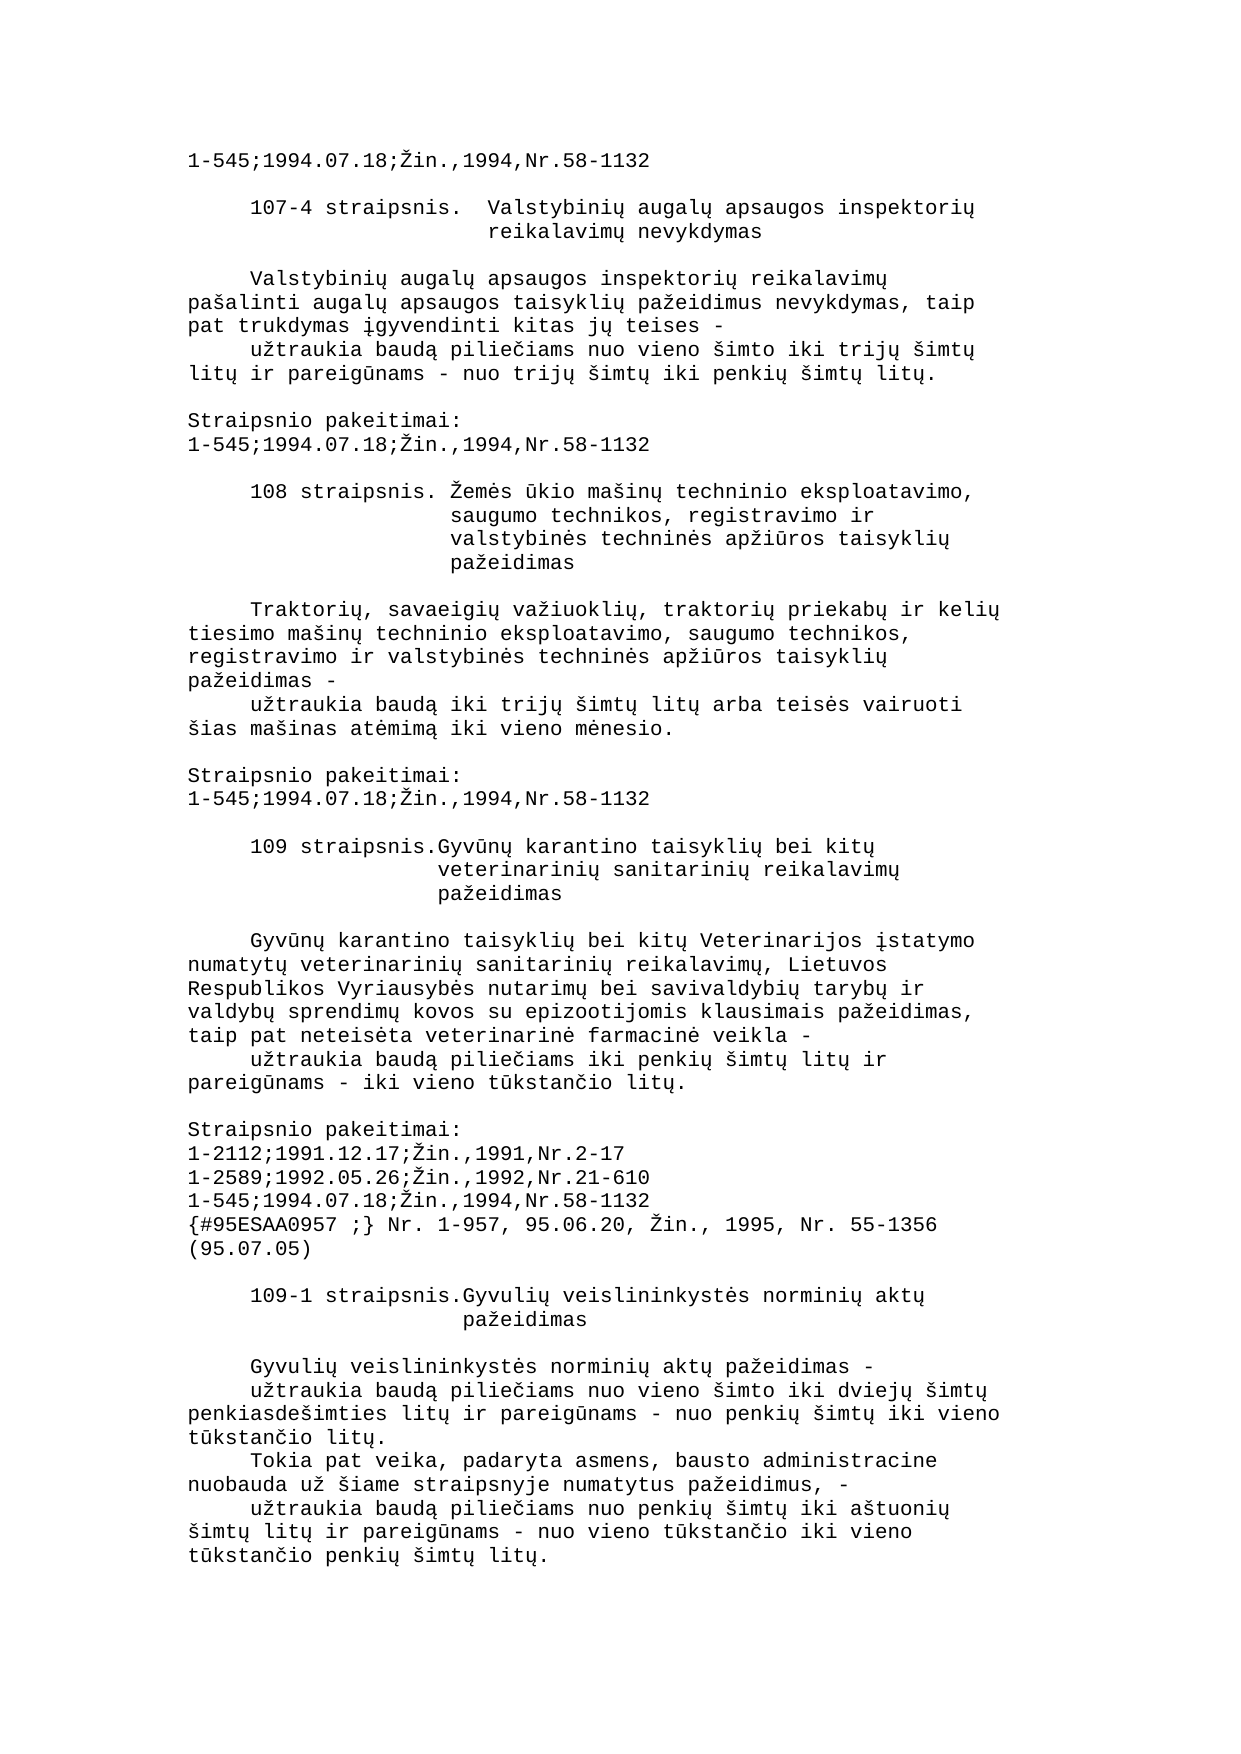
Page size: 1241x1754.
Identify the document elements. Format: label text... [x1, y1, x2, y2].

text registravimo ir valstybinės techninės apžiūros taisyklių [187, 647, 1053, 670]
text Valstybinių augalų apsaugos inspektorių reikalavimų [187, 268, 1053, 292]
text saugumo technikos, registravimo ir [187, 505, 1053, 528]
text Gyvulių veislininkystės norminių aktų pažeidimas - [187, 1356, 1053, 1379]
text taip pat neteisėta veterinarinė farmacinė veikla - [187, 1025, 1053, 1048]
text 1-545;1994.07.18;Žin.,1994,Nr.58-1132 [187, 434, 1053, 457]
text 1-545;1994.07.18;Žin.,1994,Nr.58-1132 [187, 150, 1053, 174]
text pažeidimas - [187, 670, 1053, 694]
text užtraukia baudą piliečiams iki penkių šimtų litų ir [187, 1048, 1053, 1072]
text Gyvūnų karantino taisyklių bei kitų Veterinarijos įstatymo [187, 930, 1053, 954]
text tiesimo mašinų techninio eksploatavimo, saugumo technikos, [187, 623, 1053, 647]
text pažeidimas [187, 883, 1053, 907]
text Straipsnio pakeitimai: [187, 765, 1053, 788]
text Straipsnio pakeitimai: [187, 410, 1053, 434]
text tūkstančio penkių šimtų litų. [187, 1545, 1053, 1569]
text litų ir pareigūnams - nuo trijų šimtų iki penkių šimtų litų. [187, 363, 1053, 386]
text Respublikos Vyriausybės nutarimų bei savivaldybių tarybų ir [187, 978, 1053, 1001]
text Straipsnio pakeitimai: [187, 1119, 1053, 1143]
text numatytų veterinarinių sanitarinių reikalavimų, Lietuvos [187, 954, 1053, 978]
text Tokia pat veika, padaryta asmens, bausto administracine [187, 1451, 1053, 1474]
text 109-1 straipsnis.Gyvulių veislininkystės norminių aktų [187, 1285, 1053, 1309]
text valstybinės techninės apžiūros taisyklių [187, 528, 1053, 552]
text užtraukia baudą piliečiams nuo penkių šimtų iki aštuonių [187, 1498, 1053, 1521]
text Traktorių, savaeigių važiuoklių, traktorių priekabų ir kelių [187, 599, 1053, 623]
text 1-545;1994.07.18;Žin.,1994,Nr.58-1132 [187, 1190, 1053, 1214]
text penkiasdešimties litų ir pareigūnams - nuo penkių šimtų iki vieno [187, 1403, 1053, 1427]
text šias mašinas atėmimą iki vieno mėnesio. [187, 717, 1053, 741]
text 108 straipsnis. Žemės ūkio mašinų techninio eksploatavimo, [187, 481, 1053, 505]
text užtraukia baudą iki trijų šimtų litų arba teisės vairuoti [187, 694, 1053, 717]
text veterinarinių sanitarinių reikalavimų [187, 859, 1053, 883]
text {#95ESAA0957 ;} Nr. 1-957, 95.06.20, Žin., 1995, Nr. 55-1356 (95.07.05) [187, 1214, 1053, 1261]
text 1-545;1994.07.18;Žin.,1994,Nr.58-1132 [187, 788, 1053, 812]
text pareigūnams - iki vieno tūkstančio litų. [187, 1072, 1053, 1096]
text 107-4 straipsnis. Valstybinių augalų apsaugos inspektorių [187, 197, 1053, 221]
text pažeidimas [187, 1309, 1053, 1332]
text 1-2589;1992.05.26;Žin.,1992,Nr.21-610 [187, 1167, 1053, 1190]
text 1-2112;1991.12.17;Žin.,1991,Nr.2-17 [187, 1143, 1053, 1167]
text nuobauda už šiame straipsnyje numatytus pažeidimus, - [187, 1474, 1053, 1498]
text pat trukdymas įgyvendinti kitas jų teises - [187, 316, 1053, 339]
text užtraukia baudą piliečiams nuo vieno šimto iki trijų šimtų [187, 339, 1053, 363]
text valdybų sprendimų kovos su epizootijomis klausimais pažeidimas, [187, 1001, 1053, 1025]
text užtraukia baudą piliečiams nuo vieno šimto iki dviejų šimtų [187, 1379, 1053, 1403]
text reikalavimų nevykdymas [187, 221, 1053, 244]
text 109 straipsnis.Gyvūnų karantino taisyklių bei kitų [187, 836, 1053, 859]
text pažeidimas [187, 552, 1053, 576]
text pašalinti augalų apsaugos taisyklių pažeidimus nevykdymas, taip [187, 292, 1053, 316]
text šimtų litų ir pareigūnams - nuo vieno tūkstančio iki vieno [187, 1521, 1053, 1545]
text tūkstančio litų. [187, 1427, 1053, 1451]
